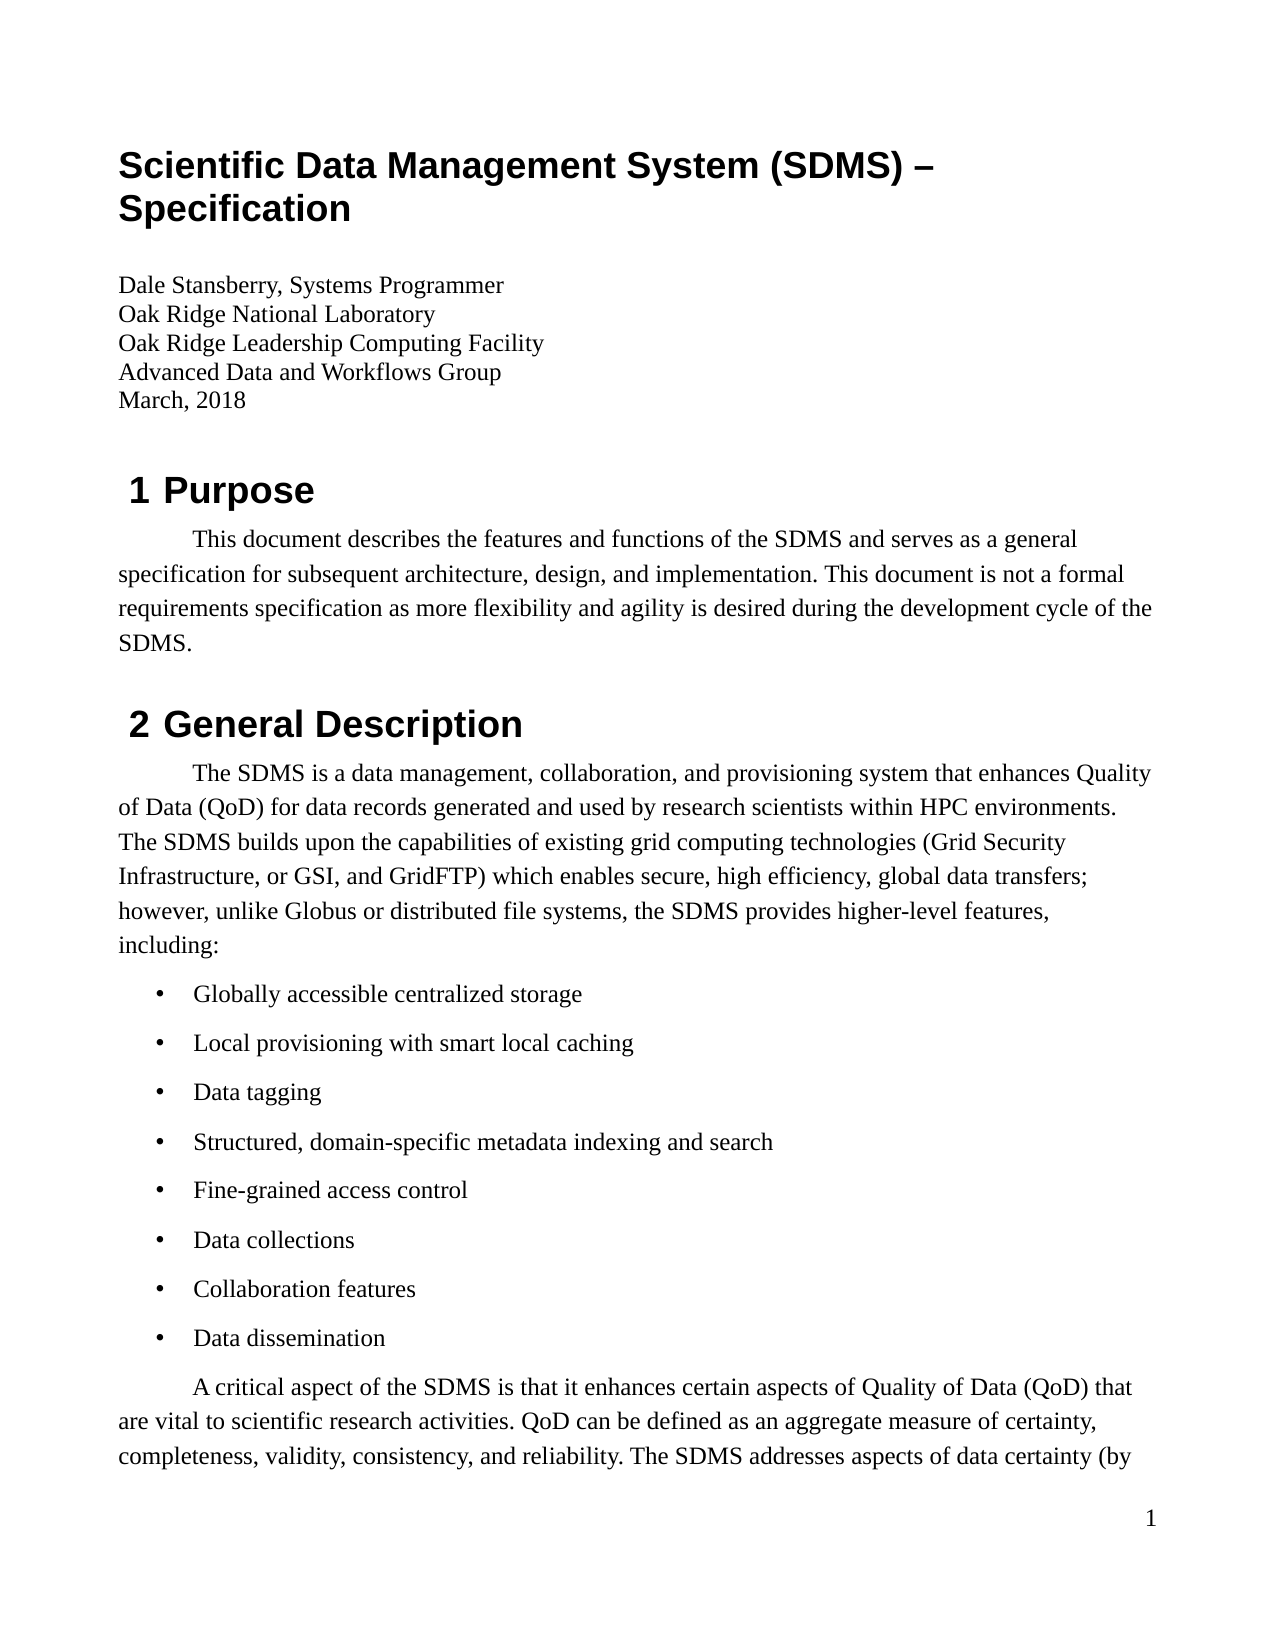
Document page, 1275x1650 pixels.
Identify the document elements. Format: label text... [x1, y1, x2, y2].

list Structured, domain-specific metadata indexing and search [156, 1127, 1157, 1155]
list Data dissemination [156, 1323, 1157, 1352]
subtitle General Description [118, 702, 1157, 745]
list Data collections [156, 1225, 1157, 1253]
text Advanced Data and Workflows Group [118, 357, 1157, 386]
list Data tagging [156, 1077, 1157, 1106]
text The SDMS is a data management, collaboration, and provisioning system that enhances Quality of Data (QoD) for data records generated and used by research scientists within HPC environments. The SDMS builds upon the capabilities of existing grid computing technologies (Grid Security Infrastructure, or GSI, and GridFTP) which enables secure, high efficiency, global data transfers; however, unlike Globus or distributed file systems, the SDMS provides higher-level features, including: [118, 758, 1157, 959]
title Scientific Data Management System (SDMS) – Specification [118, 143, 1157, 229]
list Collaboration features [156, 1274, 1157, 1302]
subtitle Purpose [118, 468, 1157, 512]
text Oak Ridge National Laboratory [118, 299, 1157, 328]
list Globally accessible centralized storage [156, 979, 1157, 1008]
list Local provisioning with smart local caching [156, 1028, 1157, 1057]
text This document describes the features and functions of the SDMS and serves as a general specification for subsequent architecture, design, and implementation. This document is not a formal requirements specification as more flexibility and agility is desired during the development cycle of the SDMS. [118, 524, 1157, 656]
text Oak Ridge Leadership Computing Facility [118, 328, 1157, 357]
text March, 2018 [118, 386, 1157, 414]
list Fine-grained access control [156, 1176, 1157, 1204]
text Dale Stansberry, Systems Programmer [118, 271, 1157, 299]
text A critical aspect of the SDMS is that it enhances certain aspects of Quality of Data (QoD) that are vital to scientific research activities. QoD can be defined as an aggregate measure of certainty, completeness, validity, consistency, and reliability. The SDMS addresses aspects of data certainty (by [118, 1372, 1157, 1469]
